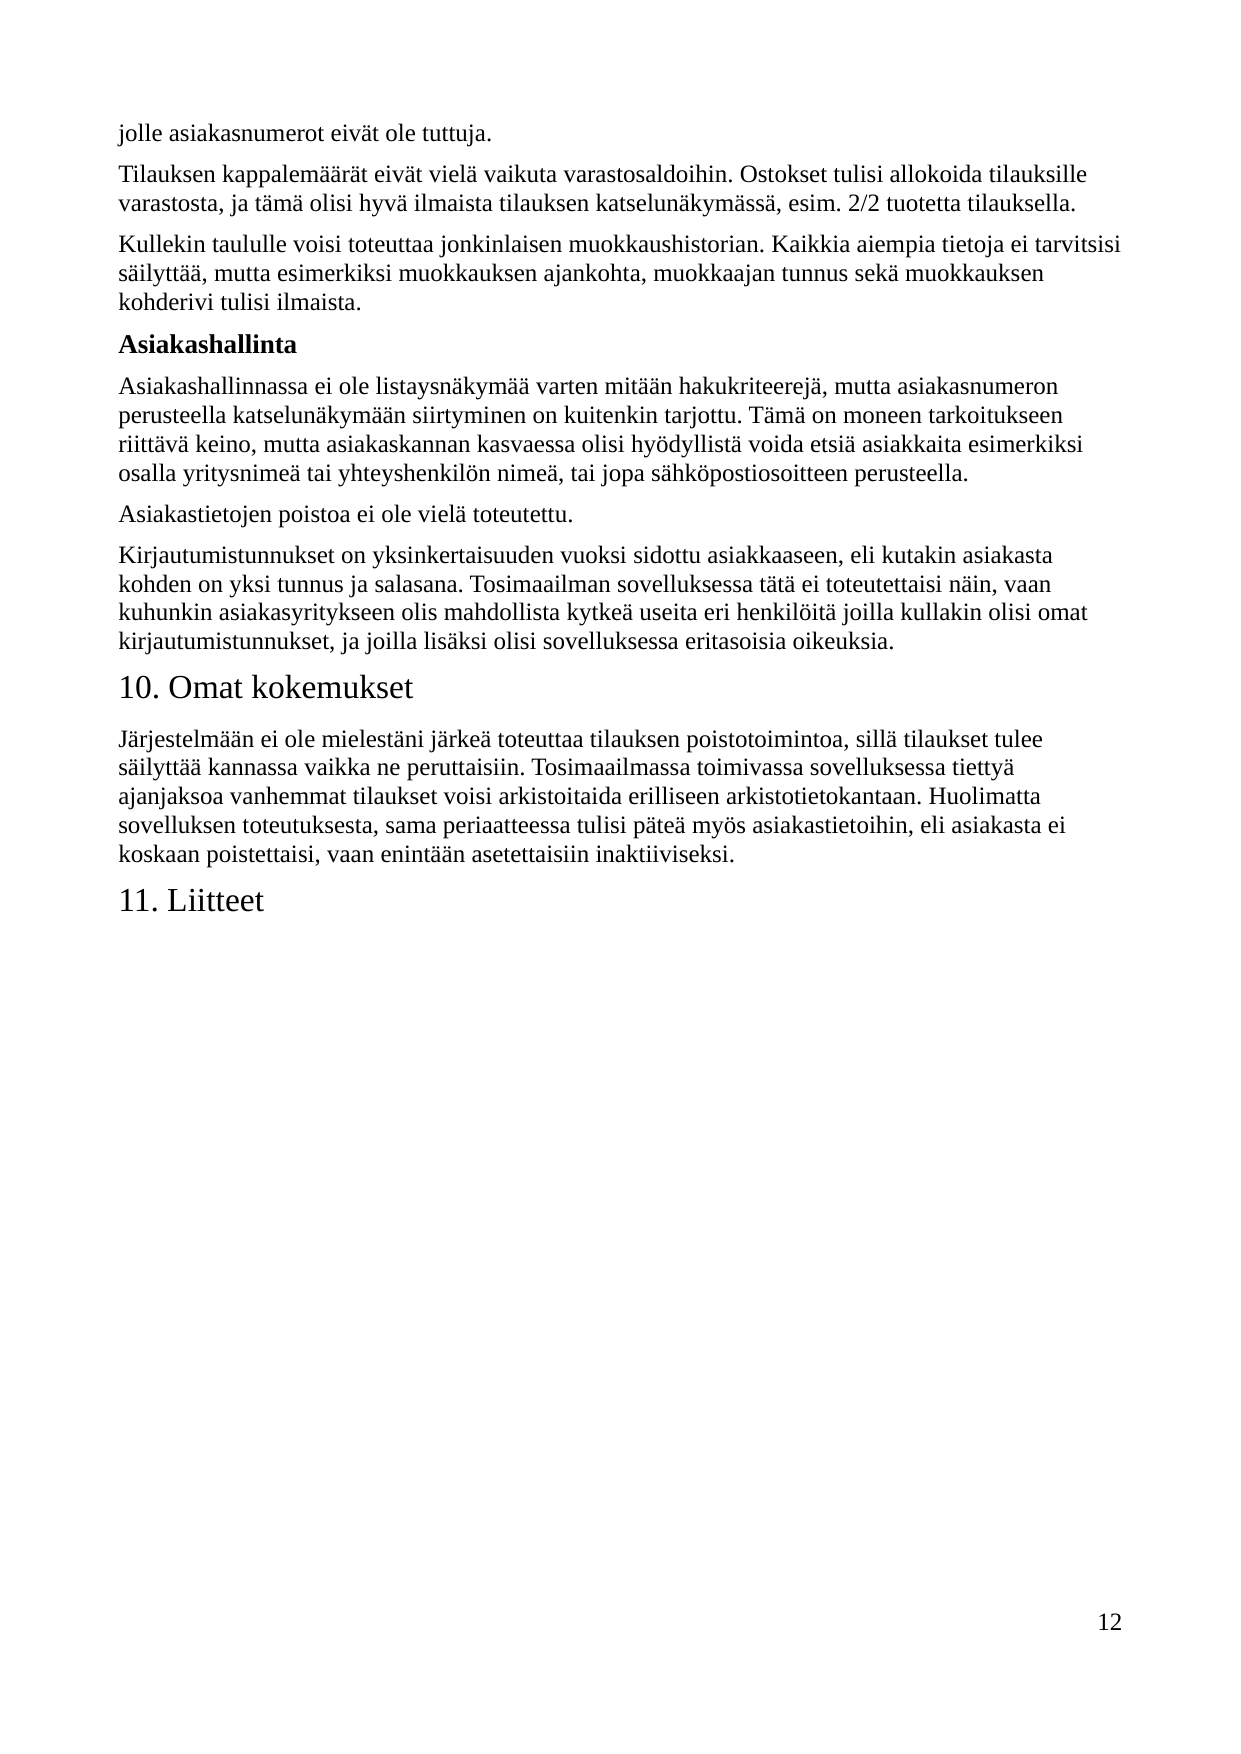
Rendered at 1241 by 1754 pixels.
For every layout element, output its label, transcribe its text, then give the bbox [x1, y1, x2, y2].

text Järjestelmään ei ole mielestäni järkeä toteuttaa tilauksen poistotoimintoa, sillä tilaukset tulee säilyttää kannassa vaikka ne peruttaisiin. Tosimaailmassa toimivassa sovelluksessa tiettyä ajanjaksoa vanhemmat tilaukset voisi arkistoitaida erilliseen arkistotietokantaan. Huolimatta sovelluksen toteutuksesta, sama periaatteessa tulisi päteä myös asiakastietoihin, eli asiakasta ei koskaan poistettaisi, vaan enintään asetettaisiin inaktiiviseksi. [118, 724, 1122, 867]
subtitle 11. Liitteet [118, 880, 1122, 918]
text Asiakashallinnassa ei ole listaysnäkymää varten mitään hakukriteerejä, mutta asiakasnumeron perusteella katselunäkymään siirtyminen on kuitenkin tarjottu. Tämä on moneen tarkoitukseen riittävä keino, mutta asiakaskannan kasvaessa olisi hyödyllistä voida etsiä asiakkaita esimerkiksi osalla yritysnimeä tai yhteyshenkilön nimeä, tai jopa sähköpostiosoitteen perusteella. [118, 371, 1122, 486]
text Tilauksen kappalemäärät eivät vielä vaikuta varastosaldoihin. Ostokset tulisi allokoida tilauksille varastosta, ja tämä olisi hyvä ilmaista tilauksen katselunäkymässä, esim. 2/2 tuotetta tilauksella. [118, 159, 1122, 217]
subtitle Asiakashallinta [118, 328, 1122, 359]
text Kirjautumistunnukset on yksinkertaisuuden vuoksi sidottu asiakkaaseen, eli kutakin asiakasta kohden on yksi tunnus ja salasana. Tosimaailman sovelluksessa tätä ei toteutettaisi näin, vaan kuhunkin asiakasyritykseen olis mahdollista kytkeä useita eri henkilöitä joilla kullakin olisi omat kirjautumistunnukset, ja joilla lisäksi olisi sovelluksessa eritasoisia oikeuksia. [118, 540, 1122, 655]
text jolle asiakasnumerot eivät ole tuttuja. [118, 118, 1122, 147]
text Kullekin taululle voisi toteuttaa jonkinlaisen muokkaushistorian. Kaikkia aiempia tietoja ei tarvitsisi säilyttää, mutta esimerkiksi muokkauksen ajankohta, muokkaajan tunnus sekä muokkauksen kohderivi tulisi ilmaista. [118, 229, 1122, 315]
text Asiakastietojen poistoa ei ole vielä toteutettu. [118, 499, 1122, 527]
subtitle 10. Omat kokemukset [118, 667, 1122, 706]
